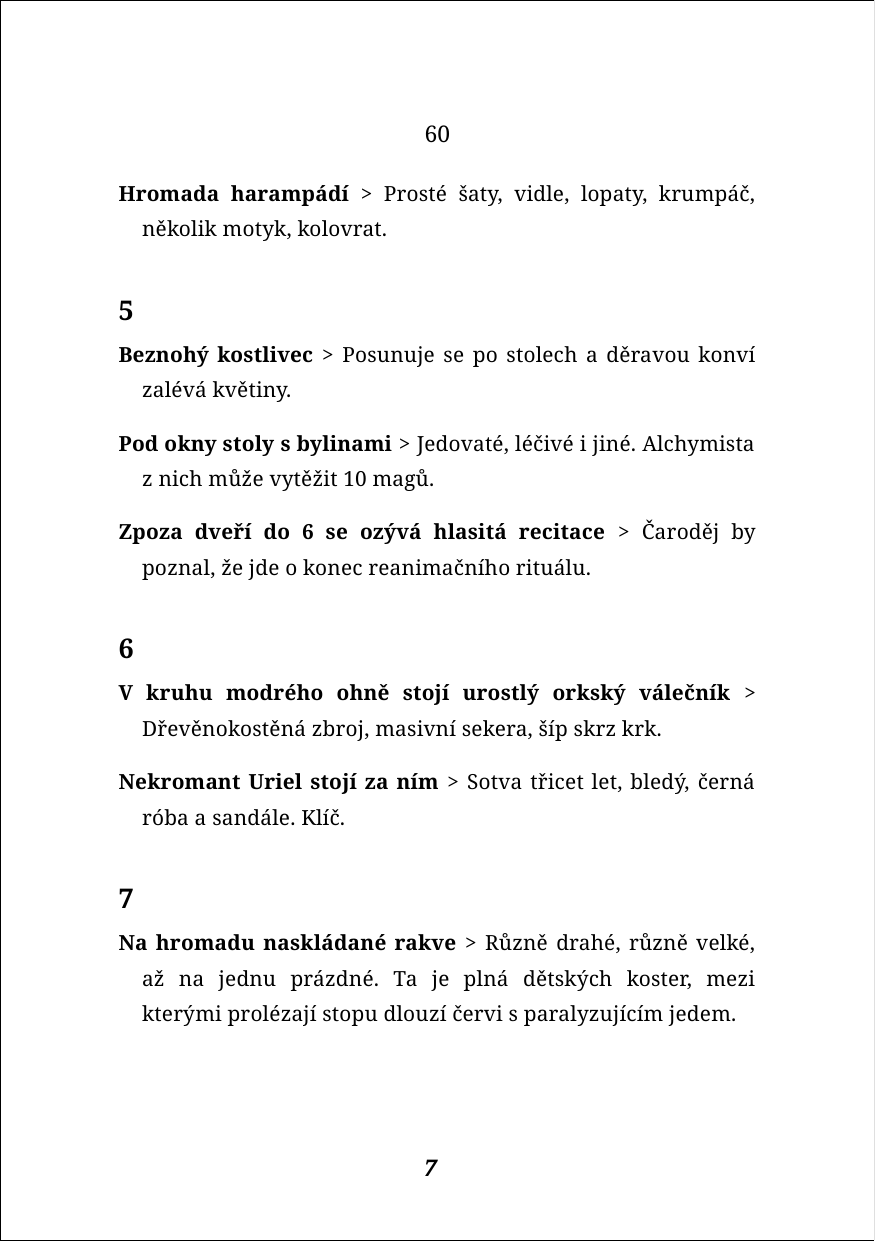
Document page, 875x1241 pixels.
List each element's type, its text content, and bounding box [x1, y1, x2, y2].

text V kruhu modrého ohně stojí urostlý orkský válečník > Dřevěnokostěná zbroj, masivní sekera, šíp skrz krk. [118, 678, 756, 742]
text Nekromant Uriel stojí za ním > Sotva třicet let, bledý, černá róba a sandále. Klíč. [118, 767, 756, 831]
subtitle 5 [118, 291, 756, 328]
subtitle 6 [118, 630, 756, 667]
text Beznohý kostlivec > Posunuje se po stolech a děravou konví zalévá květiny. [118, 340, 756, 404]
text Pod okny stoly s bylinami > Jedovaté, léčivé i jiné. Alchymista z nich může vytěžit 10 magů. [118, 429, 756, 493]
text Hromada harampádí > Prosté šaty, vidle, lopaty, krumpáč, několik motyk, kolovrat. [118, 179, 756, 243]
text Na hromadu naskládané rakve > Různě drahé, různě velké, až na jednu prázdné. Ta je plná dětských koster, mezi kterými prolézají stopu dlouzí červi s paralyzujícím jedem. [118, 928, 756, 1028]
subtitle 7 [118, 880, 756, 917]
text Zpoza dveří do 6 se ozývá hlasitá recitace > Čaroděj by poznal, že jde o konec reanimačního rituálu. [118, 517, 756, 581]
